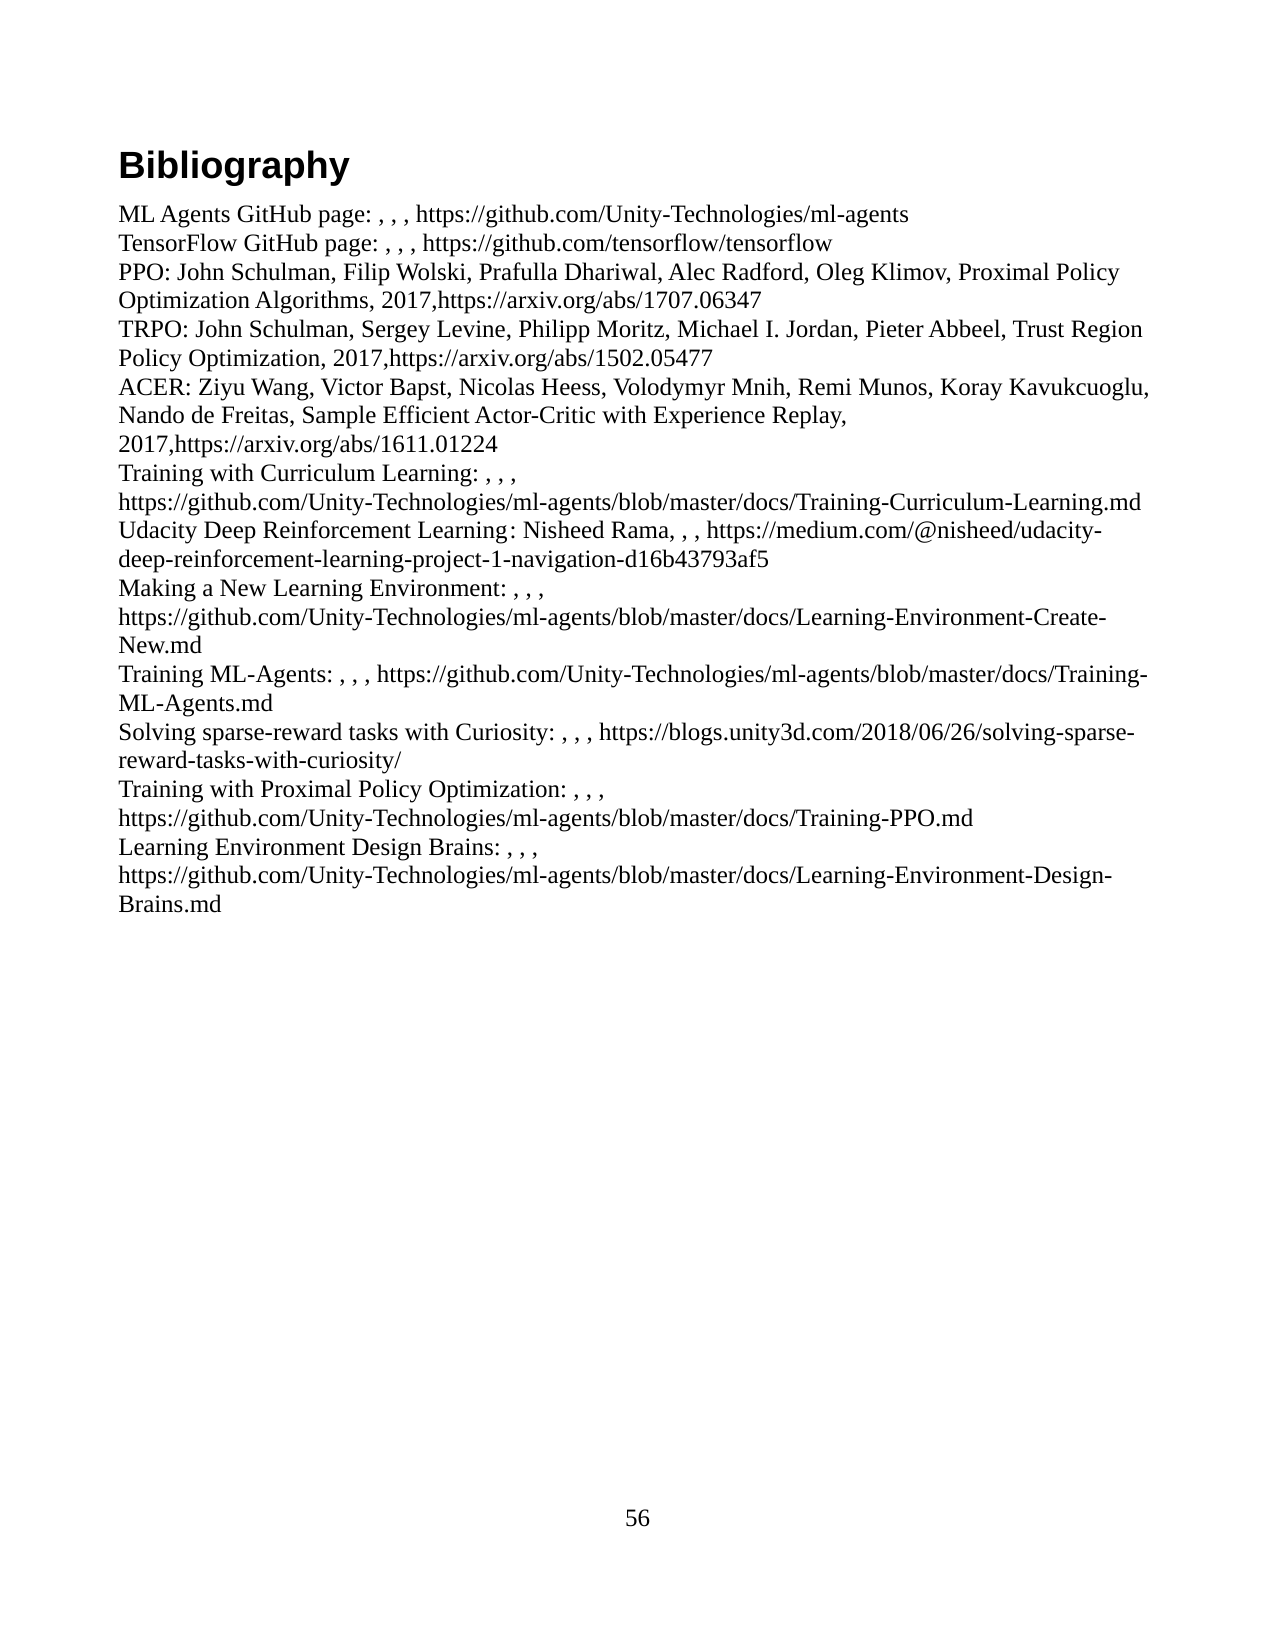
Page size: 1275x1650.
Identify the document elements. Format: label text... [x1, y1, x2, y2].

text Making a New Learning Environment: , , , https://github.com/Unity-Technologies/ml-agents/blob/master/docs/Learning-Environment-Create-New.md [118, 573, 1157, 659]
text Solving sparse-reward tasks with Curiosity: , , , https://blogs.unity3d.com/2018/06/26/solving-sparse-reward-tasks-with-curiosity/ [118, 717, 1157, 774]
text ML Agents GitHub page: , , , https://github.com/Unity-Technologies/ml-agents [118, 199, 1157, 228]
text Training with Proximal Policy Optimization: , , , https://github.com/Unity-Technologies/ml-agents/blob/master/docs/Training-PPO.md [118, 774, 1157, 832]
text PPO: John Schulman, Filip Wolski, Prafulla Dhariwal, Alec Radford, Oleg Klimov, Proximal Policy Optimization Algorithms, 2017,https://arxiv.org/abs/1707.06347 [118, 257, 1157, 314]
text Learning Environment Design Brains: , , , https://github.com/Unity-Technologies/ml-agents/blob/master/docs/Learning-Environment-Design-Brains.md [118, 832, 1157, 918]
text Udacity Deep Reinforcement Learning : Nisheed Rama, , , https://medium.com/@nisheed/udacity-deep-reinforcement-learning-project-1-navigation-d16b43793af5 [118, 516, 1157, 573]
text Training with Curriculum Learning: , , , https://github.com/Unity-Technologies/ml-agents/blob/master/docs/Training-Curriculum-Learning.md [118, 458, 1157, 516]
subtitle Bibliography [118, 143, 1157, 187]
text Training ML-Agents: , , , https://github.com/Unity-Technologies/ml-agents/blob/master/docs/Training-ML-Agents.md [118, 659, 1157, 717]
text ACER: Ziyu Wang, Victor Bapst, Nicolas Heess, Volodymyr Mnih, Remi Munos, Koray Kavukcuoglu, Nando de Freitas, Sample Efficient Actor-Critic with Experience Replay, 2017,https://arxiv.org/abs/1611.01224 [118, 372, 1157, 458]
text TRPO: John Schulman, Sergey Levine, Philipp Moritz, Michael I. Jordan, Pieter Abbeel, Trust Region Policy Optimization, 2017,https://arxiv.org/abs/1502.05477 [118, 314, 1157, 372]
text TensorFlow GitHub page: , , , https://github.com/tensorflow/tensorflow [118, 228, 1157, 257]
